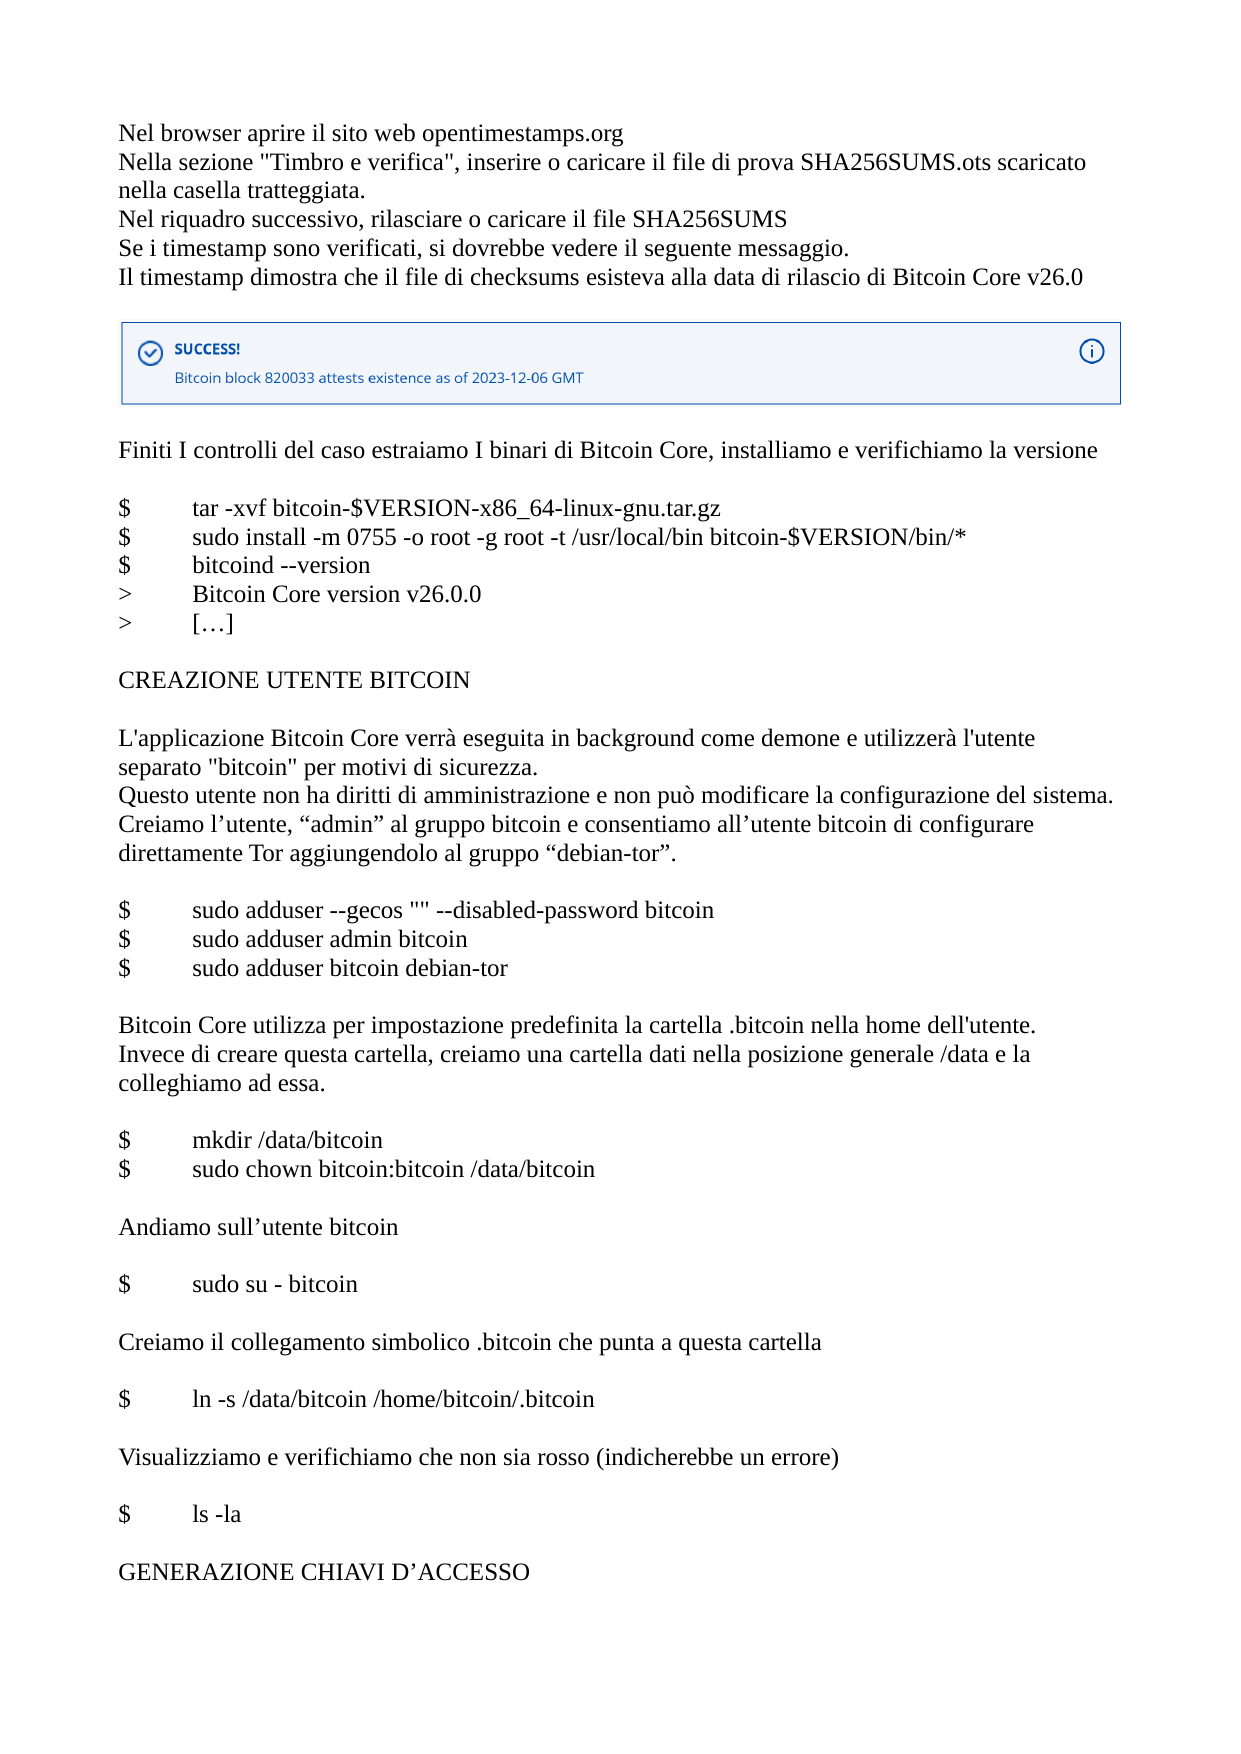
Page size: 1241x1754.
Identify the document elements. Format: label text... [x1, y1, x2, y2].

text Il timestamp dimostra che il file di checksums esisteva alla data di rilascio di Bitcoin Core v26.0 [118, 262, 1122, 291]
text Creiamo il collegamento simbolico .bitcoin che punta a questa cartella [118, 1327, 1122, 1355]
text $ sudo chown bitcoin:bitcoin /data/bitcoin [118, 1154, 1122, 1183]
text $ sudo install -m 0755 -o root -g root -t /usr/local/bin bitcoin-$VERSION/bin/* [118, 522, 1122, 550]
text CREAZIONE UTENTE BITCOIN [118, 665, 1122, 694]
text $ sudo adduser --gecos "" --disabled-password bitcoin [118, 895, 1122, 924]
text $ sudo adduser admin bitcoin [118, 924, 1122, 953]
text Creiamo l’utente, “admin” al gruppo bitcoin e consentiamo all’utente bitcoin di configurare direttamente Tor aggiungendolo al gruppo “debian-tor”. [118, 809, 1122, 867]
text Nel riquadro successivo, rilasciare o caricare il file SHA256SUMS [118, 204, 1122, 233]
text Invece di creare questa cartella, creiamo una cartella dati nella posizione generale /data e la colleghiamo ad essa. [118, 1039, 1122, 1097]
text $ bitcoind --version [118, 550, 1122, 579]
text $ tar -xvf bitcoin-$VERSION-x86_64-linux-gnu.tar.gz [118, 493, 1122, 522]
text $ ln -s /data/bitcoin /home/bitcoin/.bitcoin [118, 1384, 1122, 1413]
text > […] [118, 608, 1122, 637]
text $ mkdir /data/bitcoin [118, 1125, 1122, 1154]
text Se i timestamp sono verificati, si dovrebbe vedere il seguente messaggio. [118, 233, 1122, 262]
text > Bitcoin Core version v26.0.0 [118, 579, 1122, 608]
text $ sudo su - bitcoin [118, 1269, 1122, 1298]
text $ sudo adduser bitcoin debian-tor [118, 953, 1122, 982]
text Bitcoin Core utilizza per impostazione predefinita la cartella .bitcoin nella home dell'utente. [118, 1010, 1122, 1039]
text Visualizziamo e verifichiamo che non sia rosso (indicherebbe un errore) [118, 1442, 1122, 1470]
text Questo utente non ha diritti di amministrazione e non può modificare la configurazione del sistema. [118, 780, 1122, 809]
text Nel browser aprire il sito web opentimestamps.org [118, 118, 1122, 147]
text Finiti I controlli del caso estraiamo I binari di Bitcoin Core, installiamo e verifichiamo la versione [118, 435, 1122, 464]
text GENERAZIONE CHIAVI D’ACCESSO [118, 1557, 1122, 1585]
text Nella sezione "Timbro e verifica", inserire o caricare il file di prova SHA256SUMS.ots scaricato nella casella tratteggiata. [118, 147, 1122, 204]
text $ ls -la [118, 1499, 1122, 1528]
text Andiamo sull’utente bitcoin [118, 1212, 1122, 1240]
text L'applicazione Bitcoin Core verrà eseguita in background come demone e utilizzerà l'utente separato "bitcoin" per motivi di sicurezza. [118, 723, 1122, 780]
